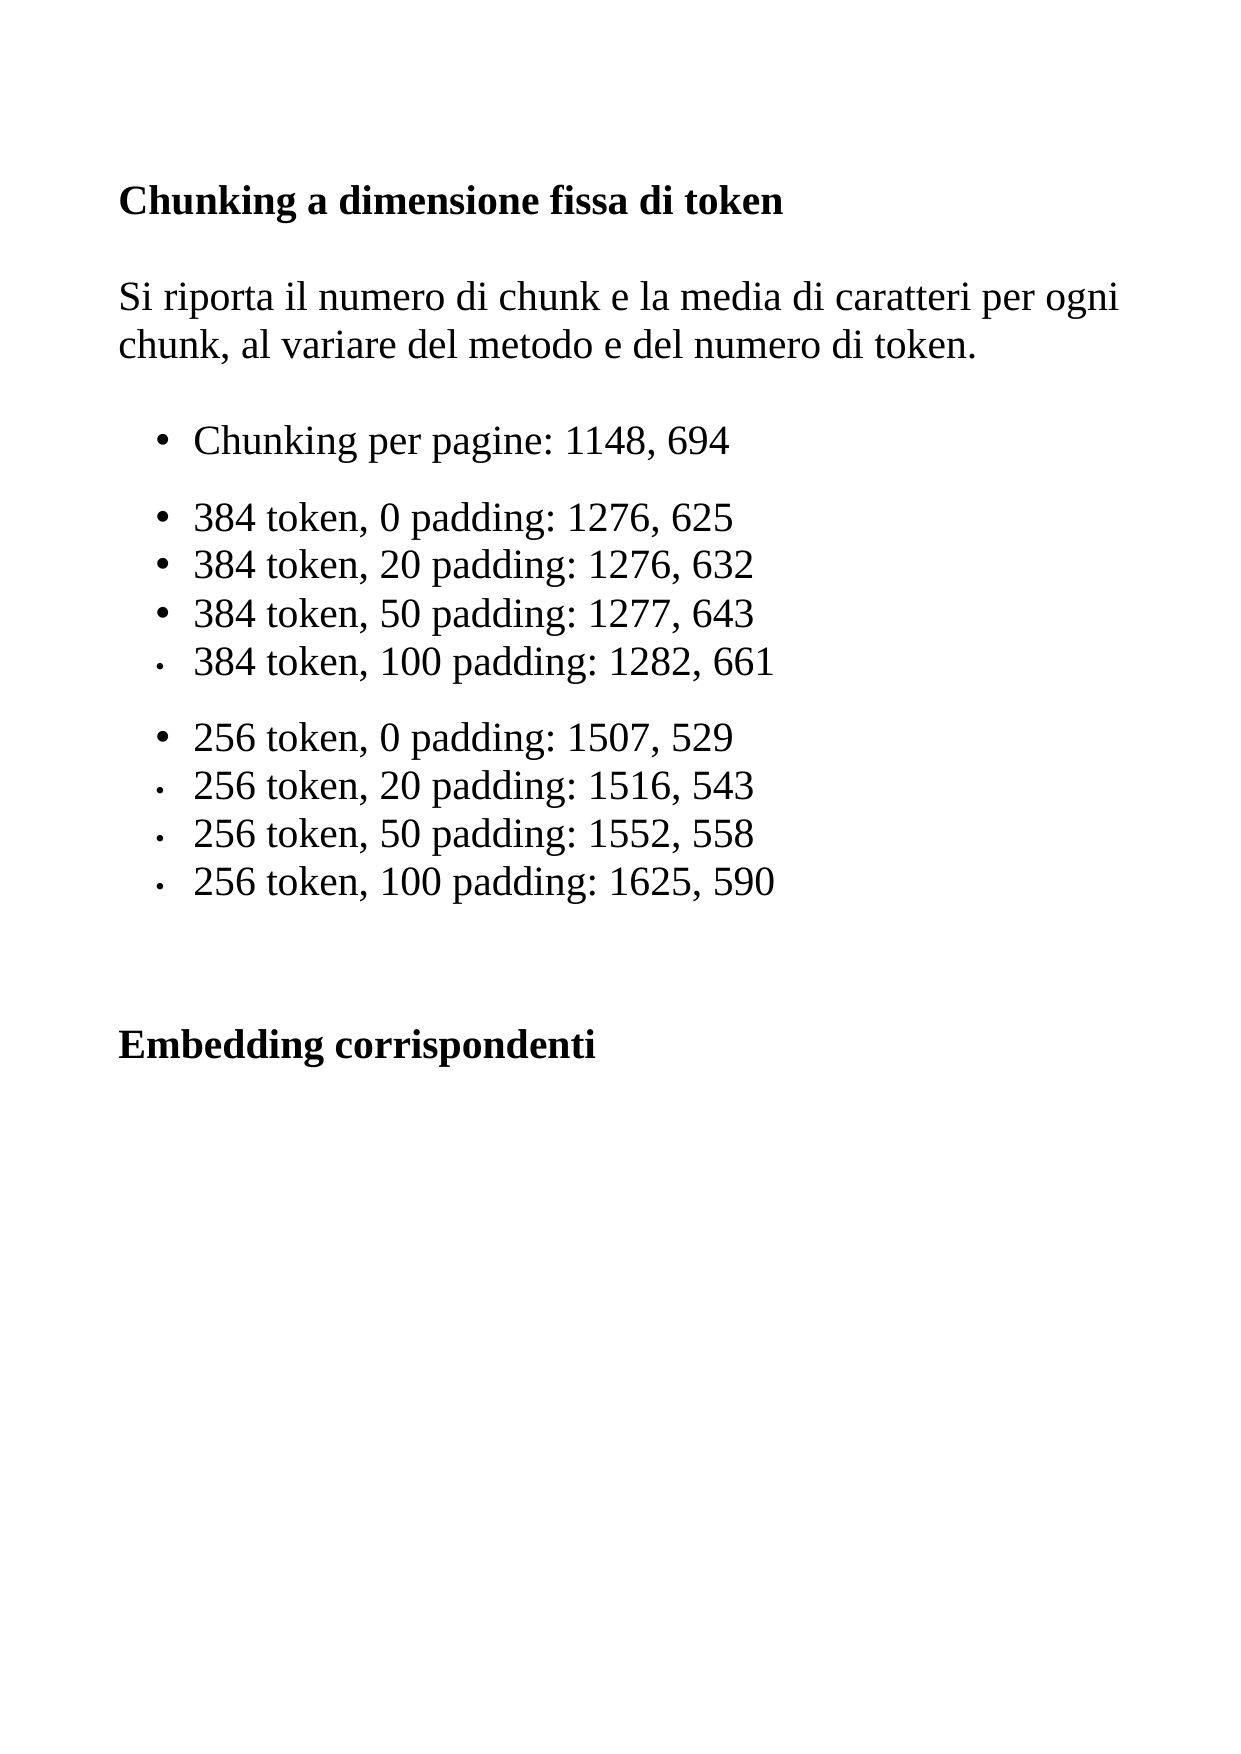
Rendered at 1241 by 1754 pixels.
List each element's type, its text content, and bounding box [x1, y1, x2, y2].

text Embedding corrispondenti [118, 1019, 1122, 1067]
list 256 token, 20 padding: 1516, 543 [156, 761, 1122, 809]
list 384 token, 50 padding: 1277, 643 [156, 588, 1122, 636]
list 256 token, 0 padding: 1507, 529 [156, 713, 1122, 761]
list 256 token, 50 padding: 1552, 558 [156, 809, 1122, 857]
list 256 token, 100 padding: 1625, 590 [156, 857, 1122, 904]
list Chunking per pagine: 1148, 694 [156, 415, 1122, 463]
text Si riporta il numero di chunk e la media di caratteri per ogni chunk, al variare del metodo e del numero di token. [118, 271, 1122, 367]
list 384 token, 0 padding: 1276, 625 [156, 492, 1122, 540]
text Chunking a dimensione fissa di token [118, 176, 1122, 223]
list 384 token, 100 padding: 1282, 661 [156, 636, 1122, 684]
list 384 token, 20 padding: 1276, 632 [156, 540, 1122, 588]
